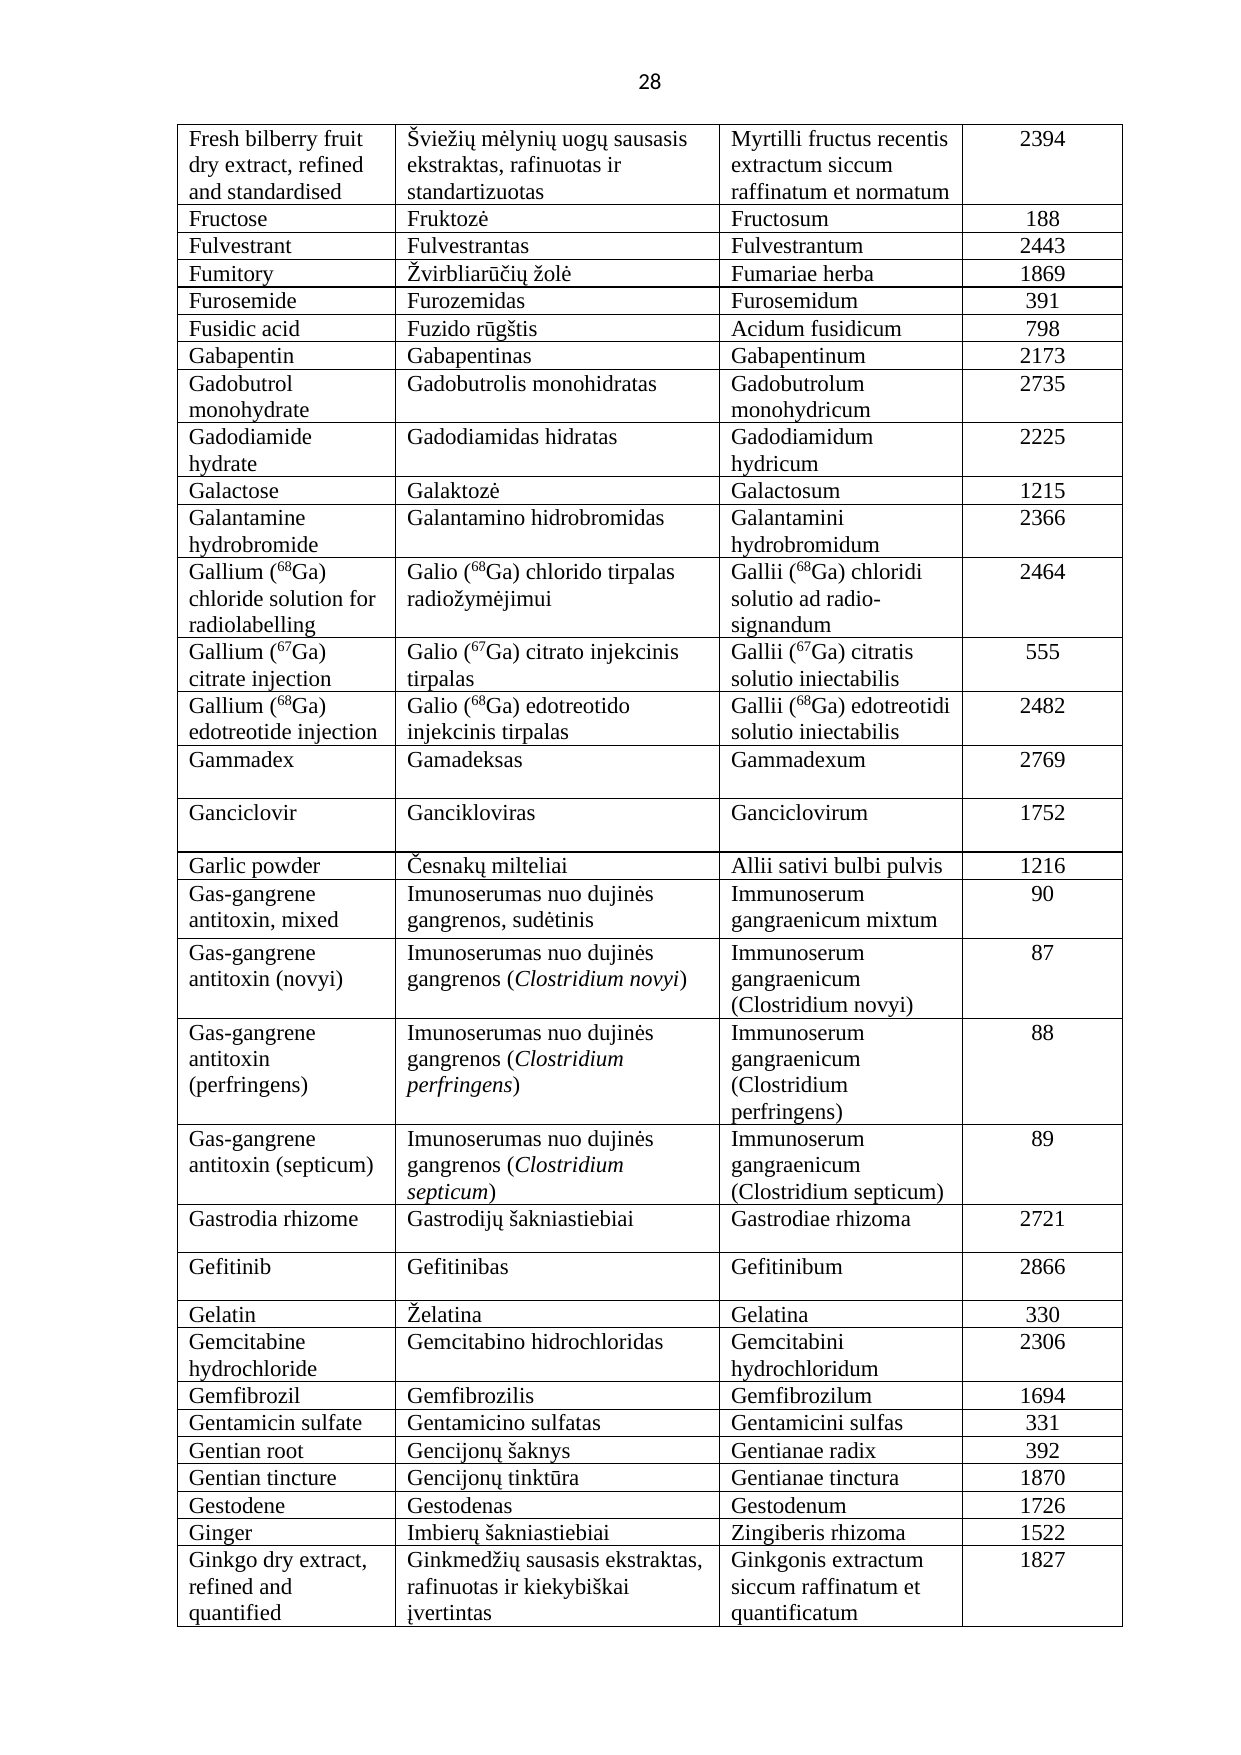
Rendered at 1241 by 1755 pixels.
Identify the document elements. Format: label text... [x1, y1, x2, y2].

table_cell Šviežių mėlynių uogų sausasis ekstraktas, rafinuotas ir standartizuotas [396, 125, 719, 204]
table_cell Gentian tincture [178, 1464, 395, 1491]
table_cell Gentianae tinctura [720, 1464, 962, 1491]
table_cell Gas-gangrene antitoxin, mixed [178, 880, 395, 938]
table_cell Fusidic acid [178, 315, 395, 341]
table_cell Imunoserumas nuo dujinės gangrenos (Clostridium septicum) [396, 1125, 719, 1204]
table_cell Gas-gangrene antitoxin (septicum) [178, 1125, 395, 1204]
table_cell Česnakų milteliai [396, 853, 719, 879]
table_cell 90 [963, 880, 1122, 938]
table_cell Galactosum [720, 477, 962, 503]
table_cell Gamadeksas [396, 746, 719, 798]
table_cell Galantamini hydrobromidum [720, 505, 962, 557]
table_cell Immunoserum gangraenicum (Clostridium perfringens) [720, 1019, 962, 1124]
table_cell Fumitory [178, 260, 395, 286]
table_cell 87 [963, 939, 1122, 1018]
table_cell Galantamine hydrobromide [178, 505, 395, 557]
table_cell Gemcitabini hydrochloridum [720, 1328, 962, 1381]
table_cell Ginkmedžių sausasis ekstraktas, rafinuotas ir kiekybiškai įvertintas [396, 1546, 719, 1626]
table_cell Žvirbliarūčių žolė [396, 260, 719, 286]
table_cell Gadobutrolis monohidratas [396, 370, 719, 422]
table_cell Ginger [178, 1519, 395, 1545]
table_cell Imunoserumas nuo dujinės gangrenos (Clostridium perfringens) [396, 1019, 719, 1124]
table_cell Gestodene [178, 1492, 395, 1518]
table_cell 2443 [963, 233, 1122, 259]
table_cell 2464 [963, 558, 1122, 637]
table_cell Galactose [178, 477, 395, 503]
table_cell Fructosum [720, 205, 962, 232]
table_cell Gallii (67Ga) citratis solutio iniectabilis [720, 638, 962, 691]
table_cell Galio (68Ga) edotreotido injekcinis tirpalas [396, 692, 719, 745]
table_cell Gentamicin sulfate [178, 1410, 395, 1436]
table_cell 2866 [963, 1253, 1122, 1300]
table_cell Gastrodijų šakniastiebiai [396, 1205, 719, 1252]
table_cell Imunoserumas nuo dujinės gangrenos, sudėtinis [396, 880, 719, 938]
table_cell Galantamino hidrobromidas [396, 505, 719, 557]
table_cell Ganciclovirum [720, 799, 962, 851]
table_cell Gastrodiae rhizoma [720, 1205, 962, 1252]
table_cell Gemfibrozilum [720, 1382, 962, 1408]
table_cell Furozemidas [396, 288, 719, 314]
table_cell Imbierų šakniastiebiai [396, 1519, 719, 1545]
table_cell Gallii (68Ga) chloridi solutio ad radio-signandum [720, 558, 962, 637]
table_cell 331 [963, 1410, 1122, 1436]
table_cell 188 [963, 205, 1122, 232]
table_cell 2721 [963, 1205, 1122, 1252]
table_cell 1694 [963, 1382, 1122, 1408]
table_cell Gabapentinum [720, 342, 962, 368]
table_cell Gemfibrozil [178, 1382, 395, 1408]
table_cell 1869 [963, 260, 1122, 286]
table_cell Gallium (67Ga) citrate injection [178, 638, 395, 691]
table_cell 2306 [963, 1328, 1122, 1381]
table_cell 1726 [963, 1492, 1122, 1518]
table_cell Gas-gangrene antitoxin (perfringens) [178, 1019, 395, 1124]
table_cell 1215 [963, 477, 1122, 503]
table_cell 88 [963, 1019, 1122, 1124]
table_cell 2482 [963, 692, 1122, 745]
table_cell Gefitinib [178, 1253, 395, 1300]
table_cell Gadodiamide hydrate [178, 423, 395, 476]
table_cell 1216 [963, 853, 1122, 879]
table_cell Gammadex [178, 746, 395, 798]
table_cell Gestodenas [396, 1492, 719, 1518]
table_cell Fumariae herba [720, 260, 962, 286]
table_cell Gammadexum [720, 746, 962, 798]
table_cell Gadobutrol monohydrate [178, 370, 395, 422]
table_cell 392 [963, 1437, 1122, 1463]
table_cell Fresh bilberry fruit dry extract, refined and standardised [178, 125, 395, 204]
table_cell Furosemidum [720, 288, 962, 314]
table_cell Gancikloviras [396, 799, 719, 851]
table_cell Gentian root [178, 1437, 395, 1463]
table_cell Gadobutrolum monohydricum [720, 370, 962, 422]
table_cell Fructose [178, 205, 395, 232]
table_cell Gentamicino sulfatas [396, 1410, 719, 1436]
table_cell Fulvestrant [178, 233, 395, 259]
table_cell Gestodenum [720, 1492, 962, 1518]
table_cell Immunoserum gangraenicum mixtum [720, 880, 962, 938]
table_cell Zingiberis rhizoma [720, 1519, 962, 1545]
table_cell Allii sativi bulbi pulvis [720, 853, 962, 879]
table_cell Gemcitabine hydrochloride [178, 1328, 395, 1381]
table_cell 1870 [963, 1464, 1122, 1491]
table_cell Gelatin [178, 1301, 395, 1327]
table_cell Galaktozė [396, 477, 719, 503]
table_cell Gelatina [720, 1301, 962, 1327]
table_cell Gemfibrozilis [396, 1382, 719, 1408]
table_cell Galio (68Ga) chlorido tirpalas radiožymėjimui [396, 558, 719, 637]
table_cell Ganciclovir [178, 799, 395, 851]
table_cell 1522 [963, 1519, 1122, 1545]
table_cell 555 [963, 638, 1122, 691]
table_cell Gabapentin [178, 342, 395, 368]
table_cell Gefitinibum [720, 1253, 962, 1300]
table_cell Immunoserum gangraenicum (Clostridium novyi) [720, 939, 962, 1018]
table_cell Furosemide [178, 288, 395, 314]
table_cell Gencijonų šaknys [396, 1437, 719, 1463]
table_cell 2769 [963, 746, 1122, 798]
table_cell Galio (67Ga) citrato injekcinis tirpalas [396, 638, 719, 691]
table_cell 798 [963, 315, 1122, 341]
table_cell Fruktozė [396, 205, 719, 232]
table_cell Immunoserum gangraenicum (Clostridium septicum) [720, 1125, 962, 1204]
table_cell 2366 [963, 505, 1122, 557]
table_cell Gabapentinas [396, 342, 719, 368]
table_cell Gadodiamidas hidratas [396, 423, 719, 476]
table_cell Gallii (68Ga) edotreotidi solutio iniectabilis [720, 692, 962, 745]
table_cell Gentamicini sulfas [720, 1410, 962, 1436]
table_cell Imunoserumas nuo dujinės gangrenos (Clostridium novyi) [396, 939, 719, 1018]
table_cell Gemcitabino hidrochloridas [396, 1328, 719, 1381]
table_cell Fulvestrantas [396, 233, 719, 259]
table_cell 2225 [963, 423, 1122, 476]
table_cell Gencijonų tinktūra [396, 1464, 719, 1491]
table_cell Gefitinibas [396, 1253, 719, 1300]
table_cell 1827 [963, 1546, 1122, 1626]
table_cell Acidum fusidicum [720, 315, 962, 341]
table_cell Myrtilli fructus recentis extractum siccum raffinatum et normatum [720, 125, 962, 204]
table_cell 2173 [963, 342, 1122, 368]
table_cell Ginkgonis extractum siccum raffinatum et quantificatum [720, 1546, 962, 1626]
table_cell 2735 [963, 370, 1122, 422]
table_cell 1752 [963, 799, 1122, 851]
table_cell 2394 [963, 125, 1122, 204]
table_cell Gastrodia rhizome [178, 1205, 395, 1252]
table_cell Gallium (68Ga) edotreotide injection [178, 692, 395, 745]
table_cell 391 [963, 288, 1122, 314]
table_cell Fuzido rūgštis [396, 315, 719, 341]
table_cell 330 [963, 1301, 1122, 1327]
table_cell Gentianae radix [720, 1437, 962, 1463]
table_cell Garlic powder [178, 853, 395, 879]
table_cell Gas-gangrene antitoxin (novyi) [178, 939, 395, 1018]
table_cell Želatina [396, 1301, 719, 1327]
table_cell Gadodiamidum hydricum [720, 423, 962, 476]
table_cell Fulvestrantum [720, 233, 962, 259]
table_cell 89 [963, 1125, 1122, 1204]
table_cell Ginkgo dry extract, refined and quantified [178, 1546, 395, 1626]
table_cell Gallium (68Ga) chloride solution for radiolabelling [178, 558, 395, 637]
